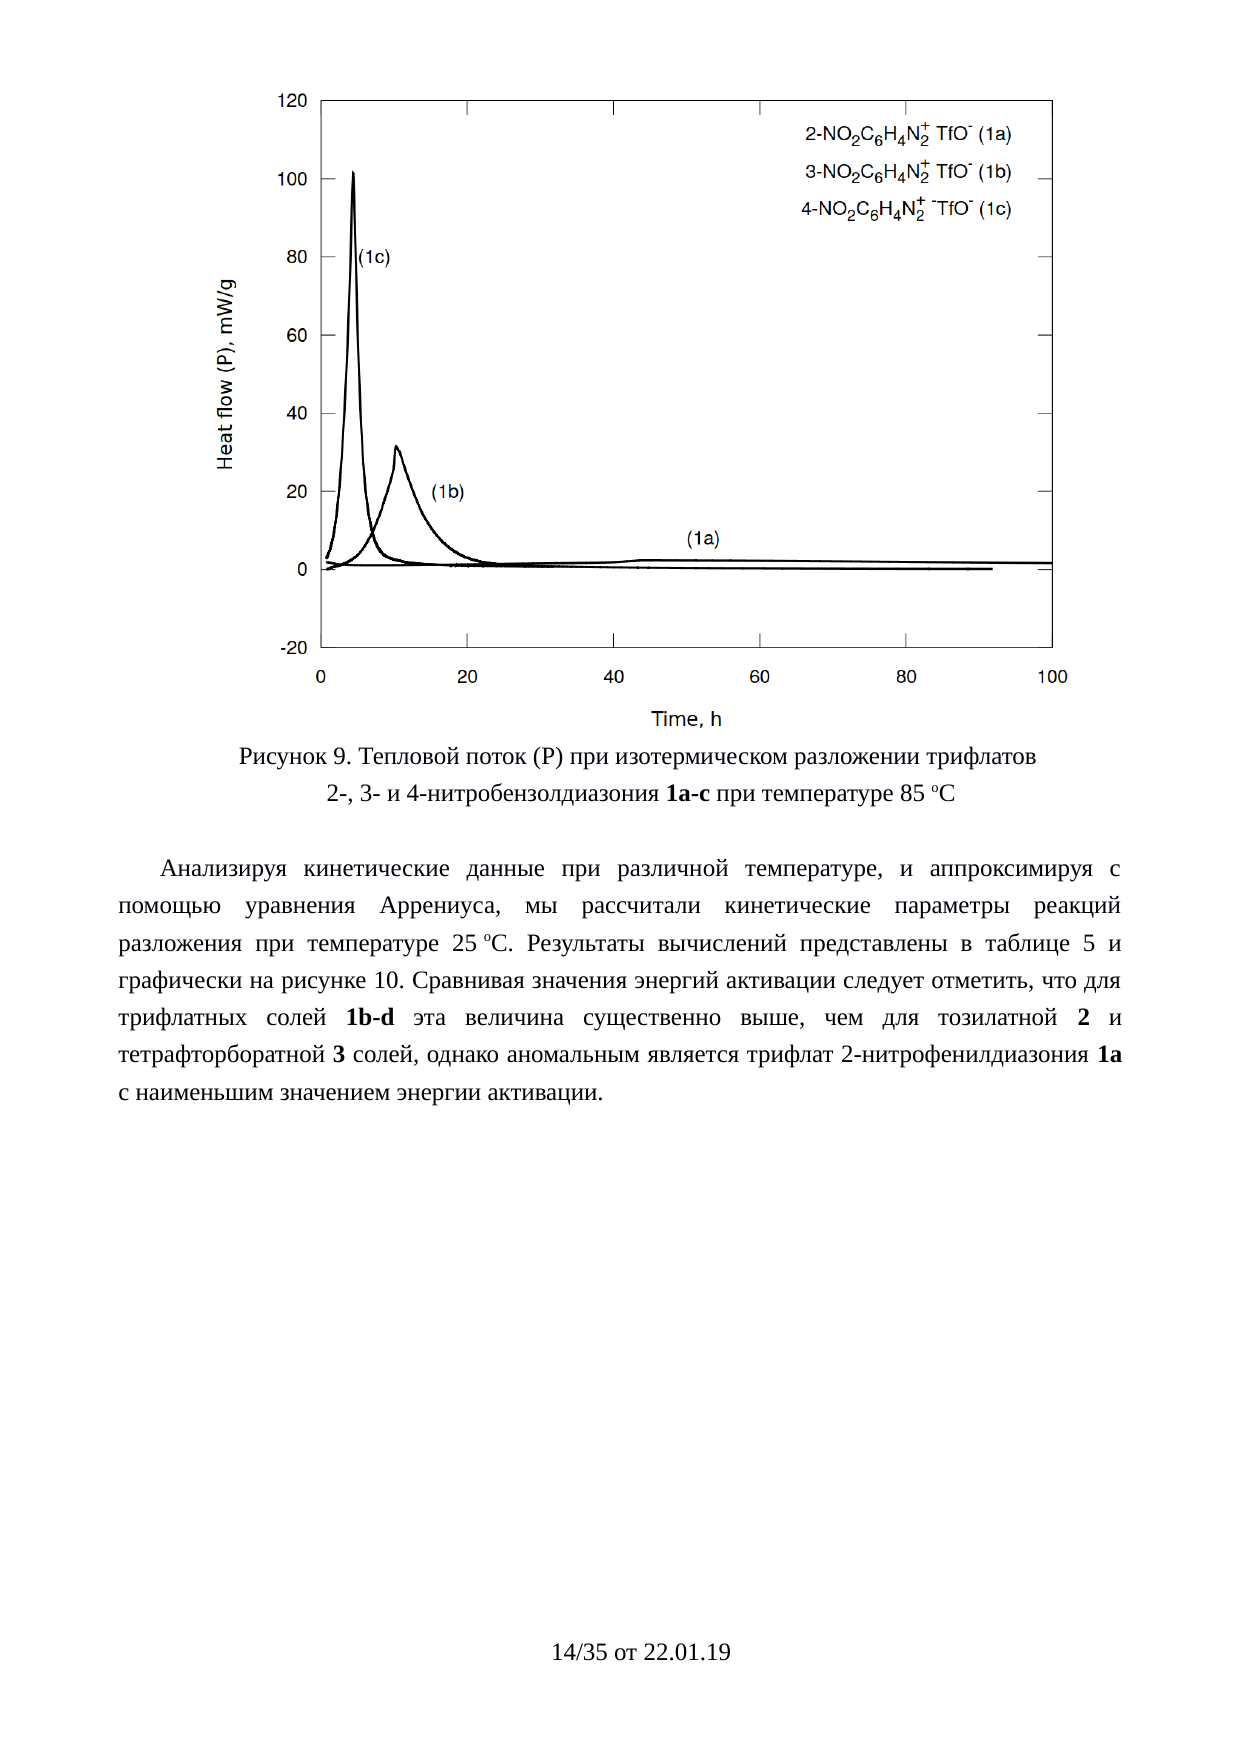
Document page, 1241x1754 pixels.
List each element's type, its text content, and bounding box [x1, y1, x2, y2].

text 2-, 3- и 4-нитробензолдиазония 1a-c при температуре 85 оС [118, 778, 1122, 807]
text Рисунок 9. Тепловой поток (P) при изотермическом разложении трифлатов [118, 741, 1122, 770]
picture [210, 88, 1071, 733]
text Анализируя кинетические данные при различной температуре, и аппроксимируя с помощью уравнения Аррениуса, мы рассчитали кинетические параметры реакций разложения при температуре 25 оС. Результаты вычислений представлены в таблице 5 и графически на рисунке 10. Сравнивая значения энергий активации следует отметить, что для трифлатных солей 1b-d эта величина существенно выше, чем для тозилатной 2 и тетрафторборатной 3 солей, однако аномальным является трифлат 2-нитрофенилдиазония 1a с наименьшим значением энергии активации. [118, 853, 1122, 1106]
